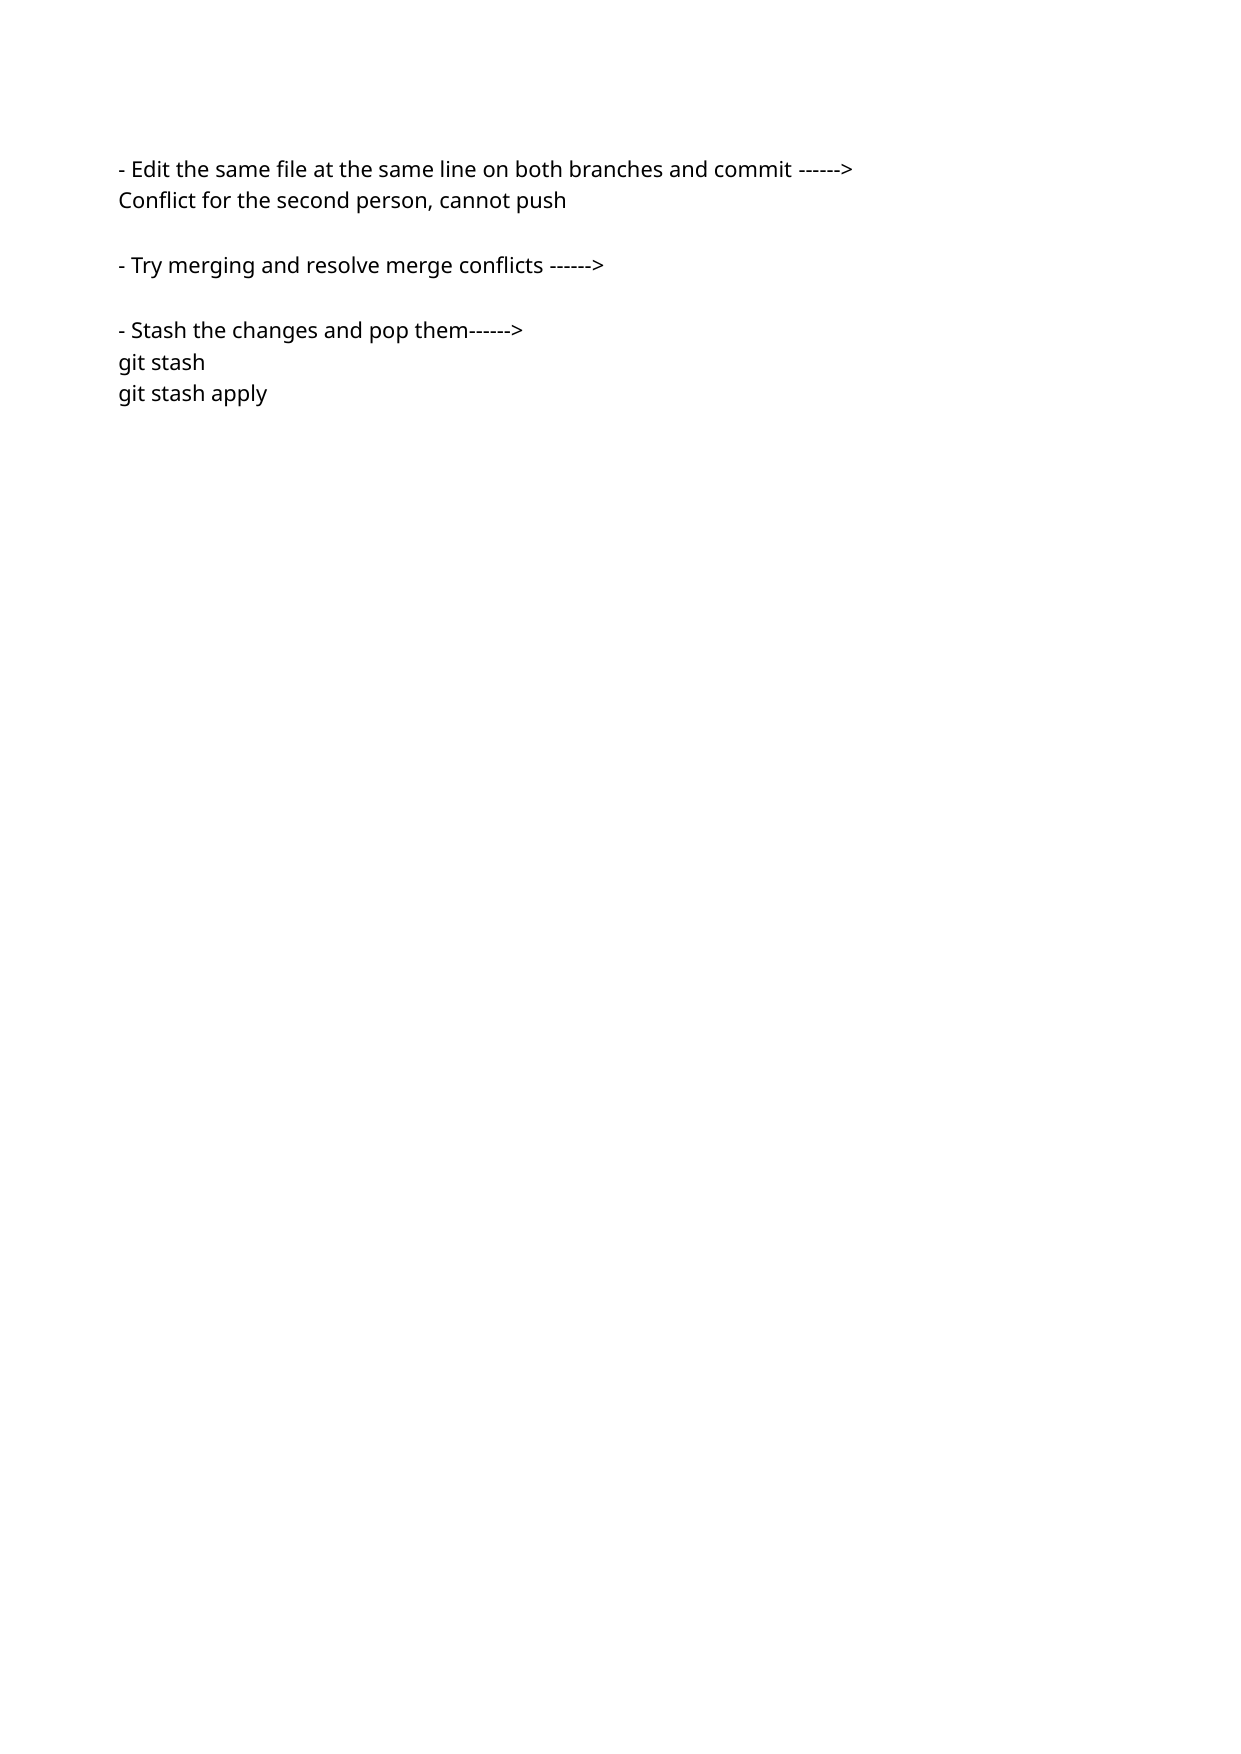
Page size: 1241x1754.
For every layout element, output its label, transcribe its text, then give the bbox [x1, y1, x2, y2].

text - Edit the same file at the same line on both branches and commit ------> [118, 152, 1122, 183]
text git stash apply [118, 377, 1122, 408]
text - Stash the changes and pop them------> [118, 314, 1122, 345]
text - Try merging and resolve merge conflicts ------> [118, 215, 1122, 280]
text git stash [118, 345, 1122, 377]
text Conflict for the second person, cannot push [118, 183, 1122, 215]
